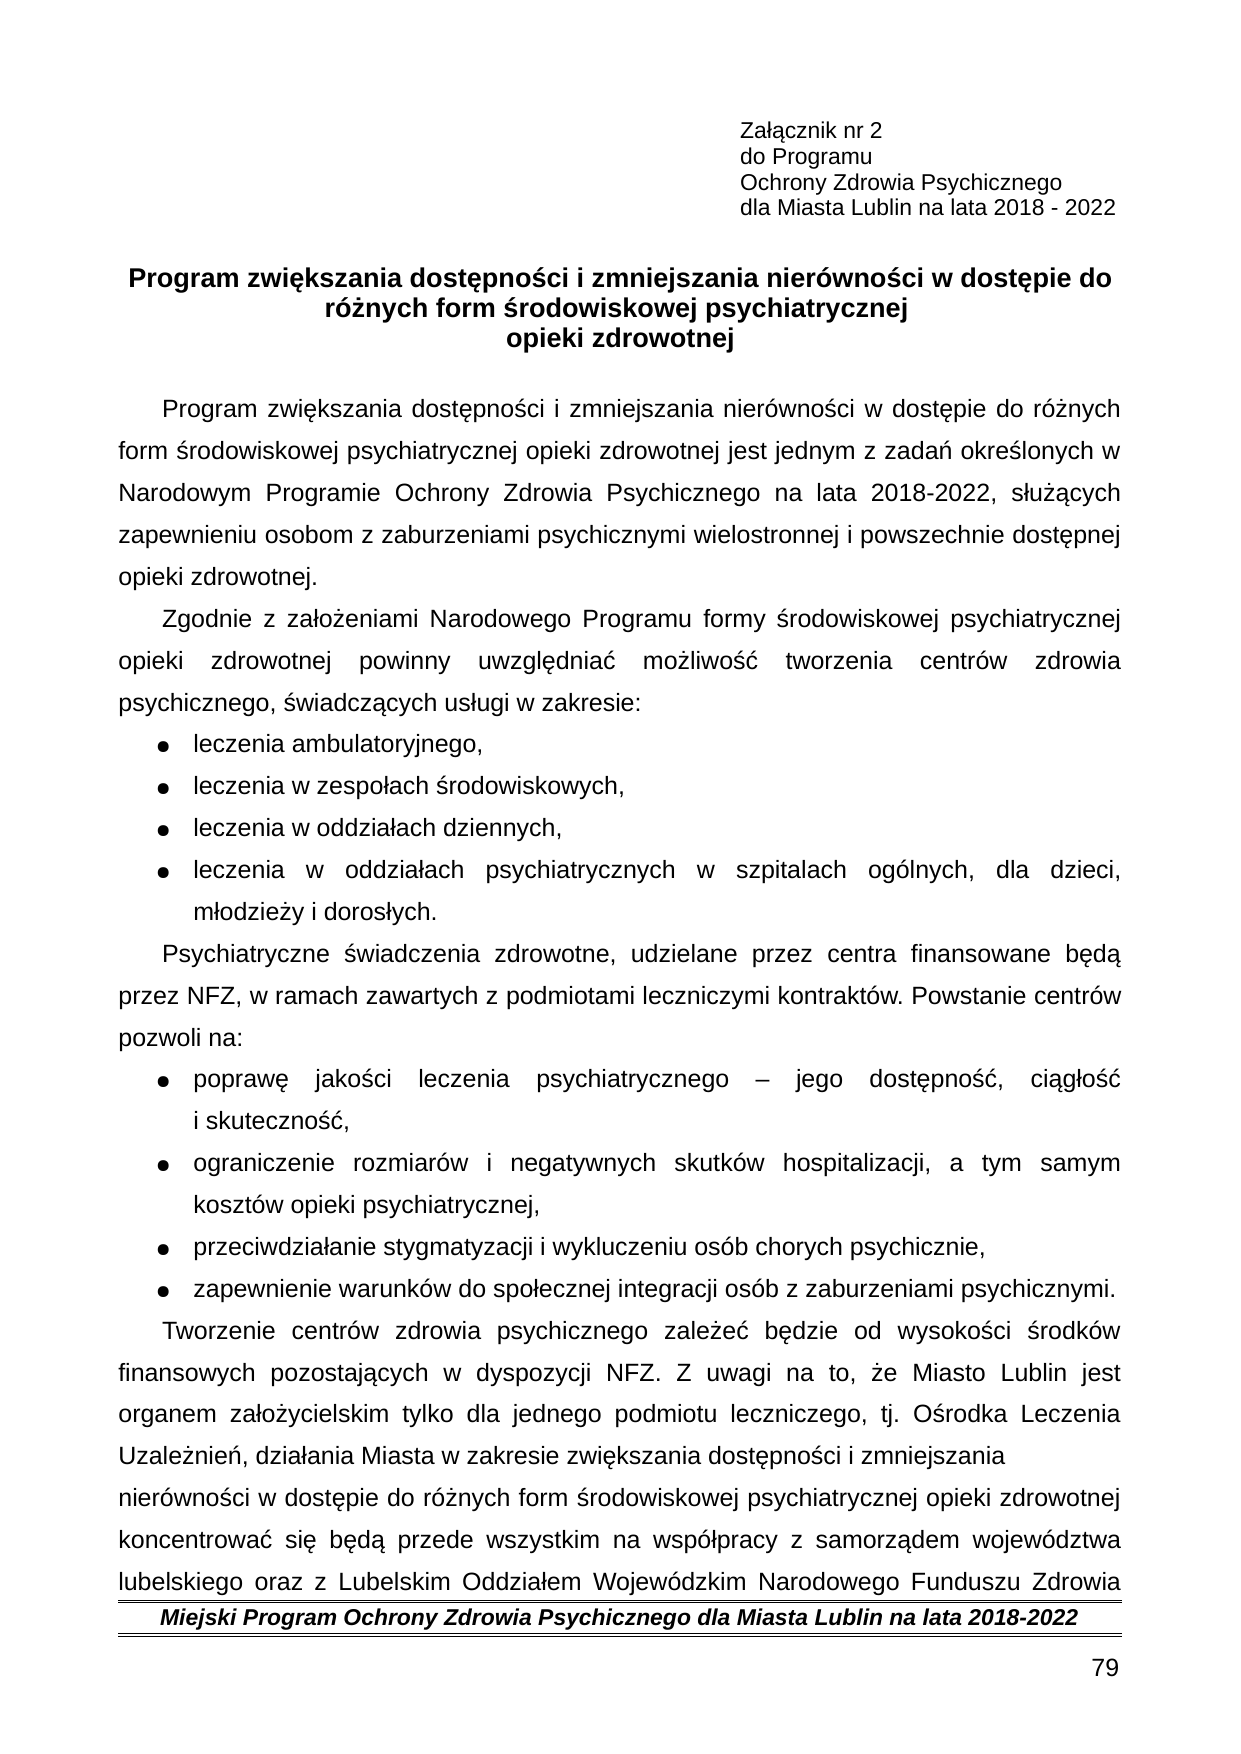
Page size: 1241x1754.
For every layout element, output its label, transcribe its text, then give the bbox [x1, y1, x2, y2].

subtitle Program zwiększania dostępności i zmniejszania nierówności w dostępie do różnych form środowiskowej psychiatrycznej [118, 262, 1122, 323]
list leczenia w oddziałach dziennych, [156, 814, 1122, 842]
text Tworzenie centrów zdrowia psychicznego zależeć będzie od wysokości środków finansowych pozostających w dyspozycji NFZ. Z uwagi na to, że Miasto Lublin jest organem założycielskim tylko dla jednego podmiotu leczniczego, tj. Ośrodka Leczenia Uzależnień, działania Miasta w zakresie zwiększania dostępności i zmniejszania [118, 1317, 1122, 1470]
text Program zwiększania dostępności i zmniejszania nierówności w dostępie do różnych form środowiskowej psychiatrycznej opieki zdrowotnej jest jednym z zadań określonych w Narodowym Programie Ochrony Zdrowia Psychicznego na lata 2018-2022, służących zapewnieniu osobom z zaburzeniami psychicznymi wielostronnej i powszechnie dostępnej opieki zdrowotnej. [118, 395, 1122, 591]
list ograniczenie rozmiarów i negatywnych skutków hospitalizacji, a tym samym kosztów opieki psychiatrycznej, [156, 1149, 1122, 1219]
list leczenia ambulatoryjnego, [156, 730, 1122, 758]
text nierówności w dostępie do różnych form środowiskowej psychiatrycznej opieki zdrowotnej koncentrować się będą przede wszystkim na współpracy z samorządem województwa lubelskiego oraz z Lubelskim Oddziałem Wojewódzkim Narodowego Funduszu Zdrowia [118, 1484, 1122, 1596]
list leczenia w zespołach środowiskowych, [156, 772, 1122, 800]
text dla Miasta Lublin na lata 2018 - 2022 [740, 195, 1122, 221]
list zapewnienie warunków do społecznej integracji osób z zaburzeniami psychicznymi. [156, 1275, 1122, 1303]
text Załącznik nr 2 [740, 118, 1122, 144]
text Psychiatryczne świadczenia zdrowotne, udzielane przez centra finansowane będą przez NFZ, w ramach zawartych z podmiotami leczniczymi kontraktów. Powstanie centrów pozwoli na: [118, 940, 1122, 1051]
text Ochrony Zdrowia Psychicznego [740, 169, 1122, 195]
text Zgodnie z założeniami Narodowego Programu formy środowiskowej psychiatrycznej opieki zdrowotnej powinny uwzględniać możliwość tworzenia centrów zdrowia psychicznego, świadczących usługi w zakresie: [118, 605, 1122, 716]
list przeciwdziałanie stygmatyzacji i wykluczeniu osób chorych psychicznie, [156, 1233, 1122, 1261]
list leczenia w oddziałach psychiatrycznych w szpitalach ogólnych, dla dzieci, młodzieży i dorosłych. [156, 856, 1122, 926]
list poprawę jakości leczenia psychiatrycznego – jego dostępność, ciągłość i skuteczność, [156, 1065, 1122, 1135]
text do Programu [740, 144, 1122, 169]
subtitle opieki zdrowotnej [118, 323, 1122, 353]
